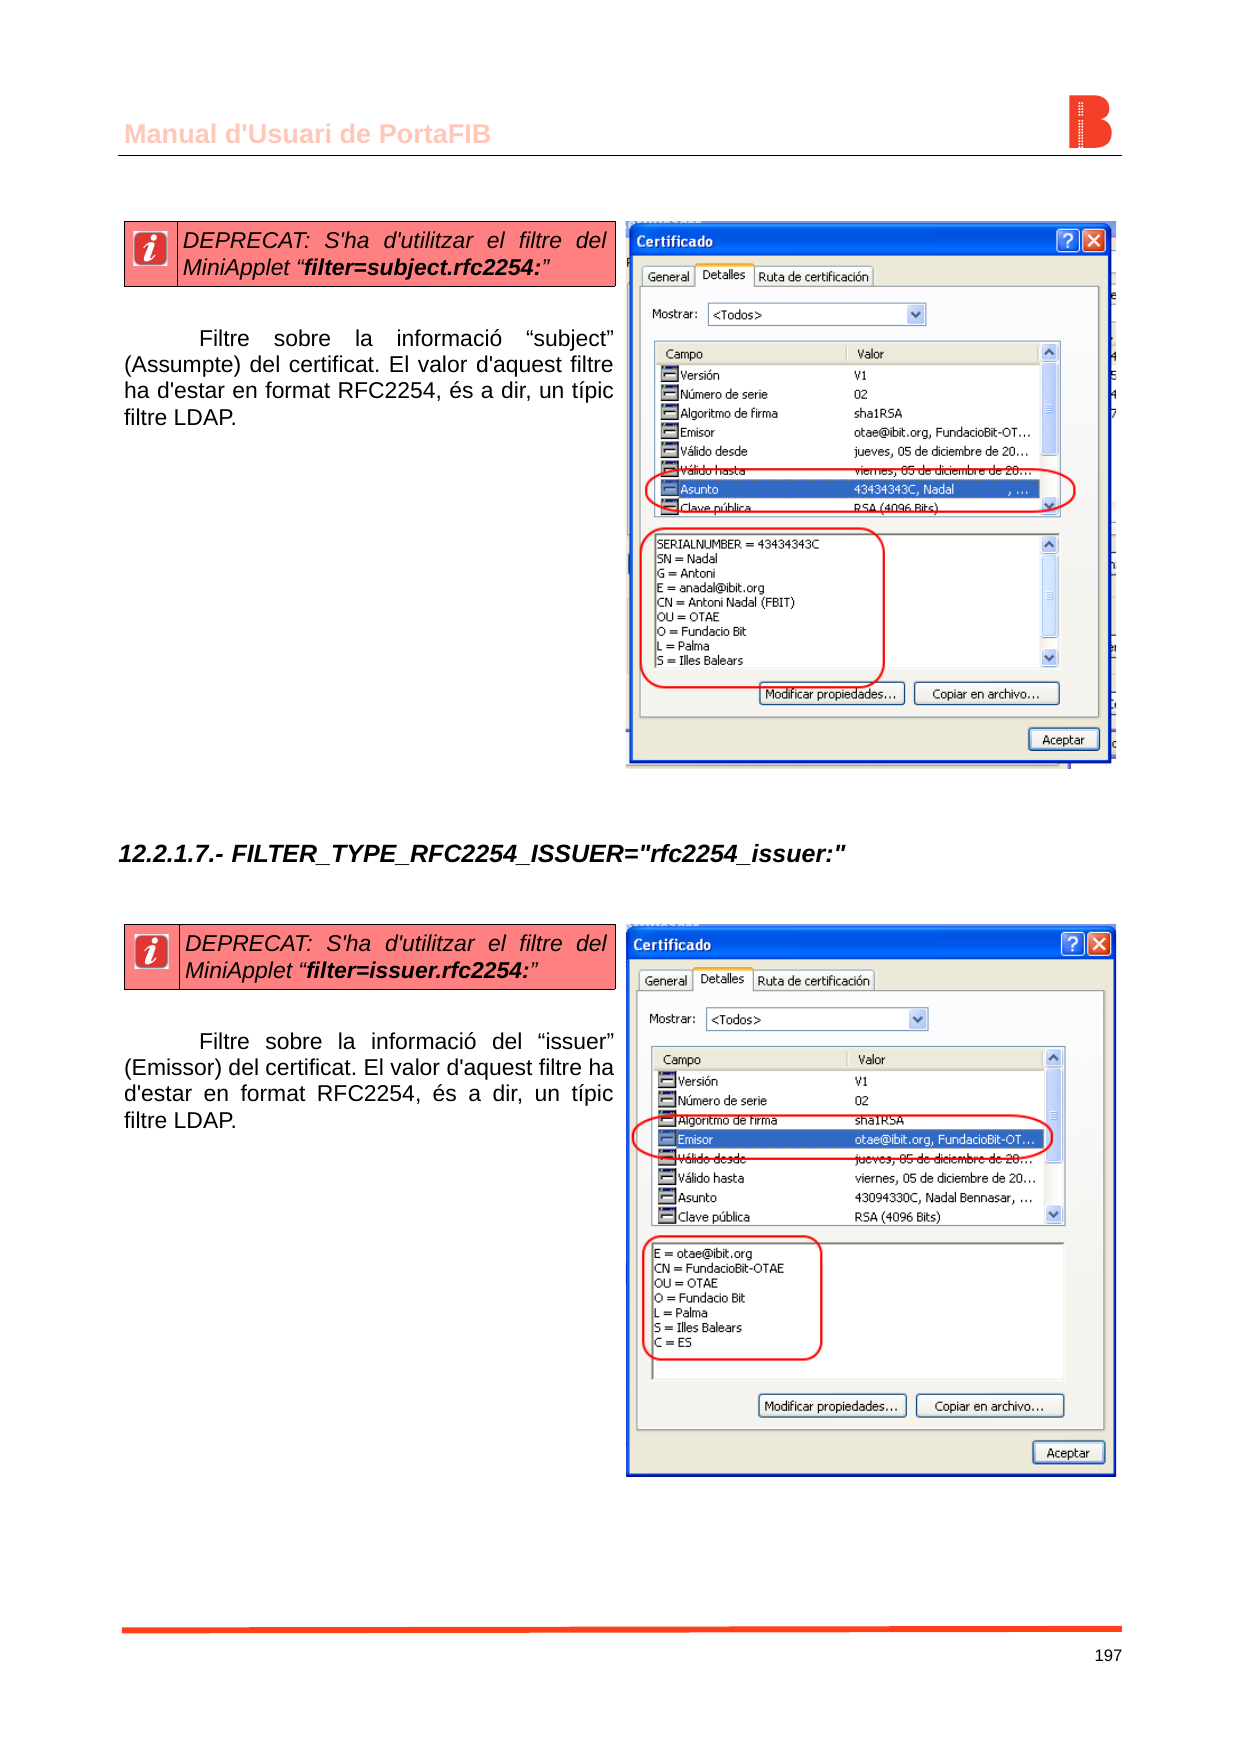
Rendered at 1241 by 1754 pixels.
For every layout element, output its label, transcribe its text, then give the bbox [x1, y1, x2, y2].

table_header [125, 925, 179, 989]
table_header Filtre sobre la informació del “issuer” (Emissor) del certificat. El valor d'aquest filtre ha d'estar en format RFC2254, és a dir, un típic filtre LDAP. [118, 919, 620, 1482]
table_header DEPRECAT: S'ha d'utilitzar el filtre del MiniApplet “filter=issuer.rfc2254:” [180, 925, 615, 989]
table_header DEPRECAT: S'ha d'utilitzar el filtre del MiniApplet “filter=subject.rfc2254:” [178, 222, 615, 286]
table_header Filtre sobre la informació “subject” (Assumpte) del certificat. El valor d'aquest filtre ha d'estar en format RFC2254, és a dir, un típic filtre LDAP. [118, 216, 620, 775]
picture [134, 934, 169, 969]
table_header [620, 216, 1122, 775]
picture [625, 221, 1117, 769]
picture [133, 231, 168, 266]
picture [1063, 94, 1117, 150]
table_header [620, 919, 1122, 1482]
table_header [125, 222, 177, 286]
subtitle FILTER_TYPE_RFC2254_ISSUER="rfc2254_issuer:" [118, 838, 1122, 867]
picture [625, 924, 1117, 1477]
